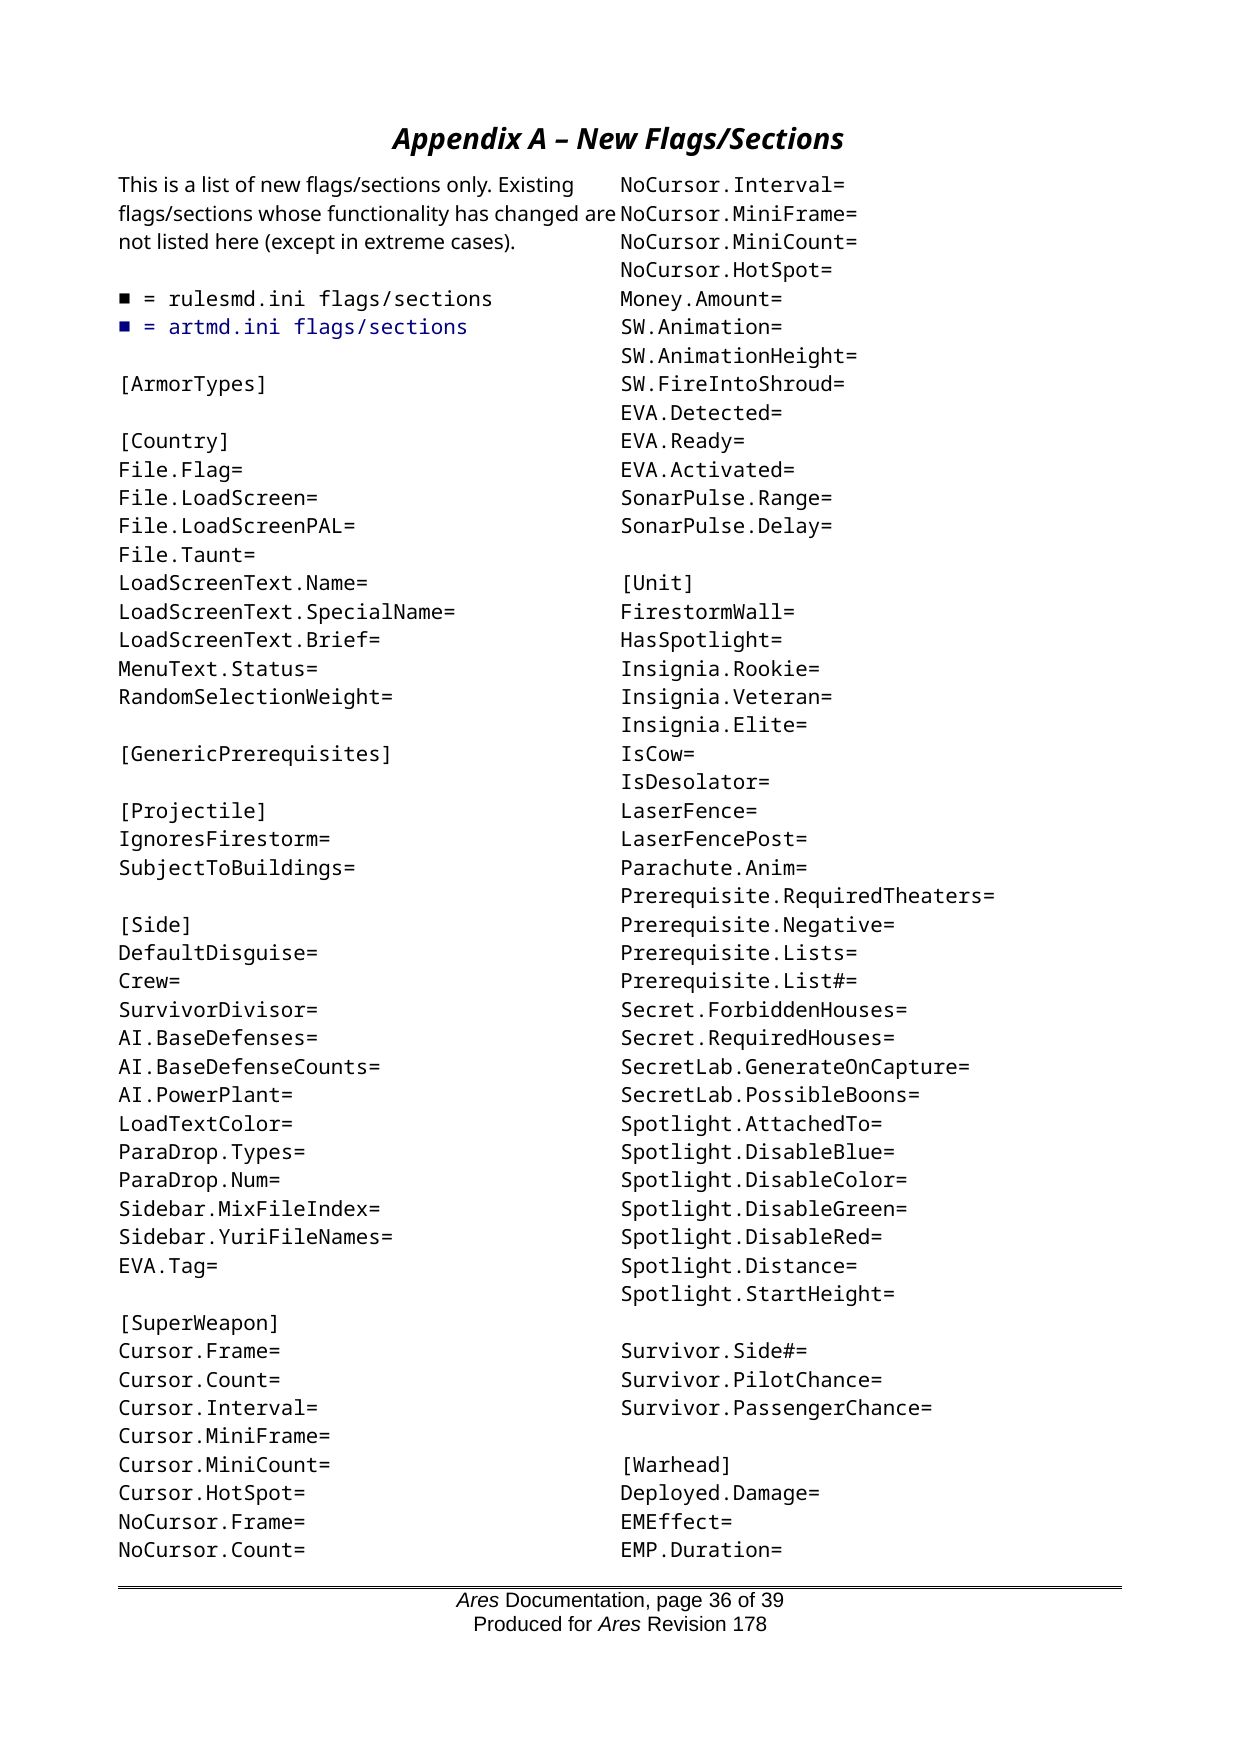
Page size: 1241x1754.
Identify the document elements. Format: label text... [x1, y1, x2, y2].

text Insignia.Rookie= [620, 654, 1122, 682]
text SubjectToBuildings= [118, 853, 620, 881]
text IgnoresFirestorm= [118, 824, 620, 853]
text LaserFence= [620, 796, 1122, 824]
text [Unit] [620, 568, 1122, 597]
text [Side] DefaultDisguise= Crew= SurvivorDivisor= AI.BaseDefenses= AI.BaseDefenseCounts= AI.PowerPlant= LoadTextColor= ParaDrop.Types= ParaDrop.Num= Sidebar.MixFileIndex= Sidebar.YuriFileNames= EVA.Tag= [118, 910, 620, 1279]
text Insignia.Veteran= [620, 682, 1122, 711]
text Insignia.Elite= [620, 711, 1122, 739]
text IsCow= [620, 739, 1122, 767]
text This is a list of new flags/sections only. Existing flags/sections whose functionality has changed are not listed here (except in extreme cases). [118, 170, 620, 256]
text [Warhead] [620, 1450, 1122, 1478]
text HasSpotlight= [620, 625, 1122, 654]
text Spotlight.DisableBlue= [620, 1137, 1122, 1166]
text Secret.RequiredHouses= [620, 1023, 1122, 1052]
text Spotlight.DisableColor= [620, 1166, 1122, 1194]
text [ArmorTypes] [118, 369, 620, 398]
text EMEffect= [620, 1507, 1122, 1535]
text ■ = artmd.ini flags/sections [118, 312, 620, 341]
subtitle Appendix A – New Flags/Sections [118, 118, 1122, 158]
text SecretLab.PossibleBoons= [620, 1080, 1122, 1109]
text [Country] File.Flag= File.LoadScreen= File.LoadScreenPAL= File.Taunt= LoadScreenText.Name= LoadScreenText.SpecialName= LoadScreenText.Brief= MenuText.Status= RandomSelectionWeight= [118, 426, 620, 711]
text Spotlight.DisableGreen= [620, 1194, 1122, 1222]
text Spotlight.DisableRed= [620, 1222, 1122, 1251]
text Spotlight.StartHeight= [620, 1279, 1122, 1308]
text Spotlight.AttachedTo= [620, 1109, 1122, 1137]
text Survivor.Side#= Survivor.PilotChance= Survivor.PassengerChance= [620, 1336, 1122, 1422]
text Spotlight.Distance= [620, 1251, 1122, 1279]
text LaserFencePost= [620, 824, 1122, 853]
text FirestormWall= [620, 597, 1122, 625]
text [GenericPrerequisites] [118, 739, 620, 767]
text NoCursor.Interval= NoCursor.MiniFrame= NoCursor.MiniCount= NoCursor.HotSpot= Money.Amount= SW.Animation= SW.AnimationHeight= SW.FireIntoShroud= EVA.Detected= EVA.Ready= EVA.Activated= SonarPulse.Range= SonarPulse.Delay= [620, 170, 1122, 540]
text ■ = rulesmd.ini flags/sections [118, 284, 620, 312]
text Parachute.Anim= Prerequisite.RequiredTheaters= Prerequisite.Negative= Prerequisite.Lists= Prerequisite.List#= [620, 853, 1122, 995]
text Deployed.Damage= [620, 1478, 1122, 1507]
text [SuperWeapon] Cursor.Frame= Cursor.Count= Cursor.Interval= Cursor.MiniFrame= Cursor.MiniCount= Cursor.HotSpot= NoCursor.Frame= NoCursor.Count= [118, 1308, 620, 1564]
text Secret.ForbiddenHouses= [620, 995, 1122, 1023]
text [Projectile] [118, 796, 620, 824]
text EMP.Duration= [620, 1535, 1122, 1564]
text SecretLab.GenerateOnCapture= [620, 1052, 1122, 1080]
text IsDesolator= [620, 767, 1122, 796]
